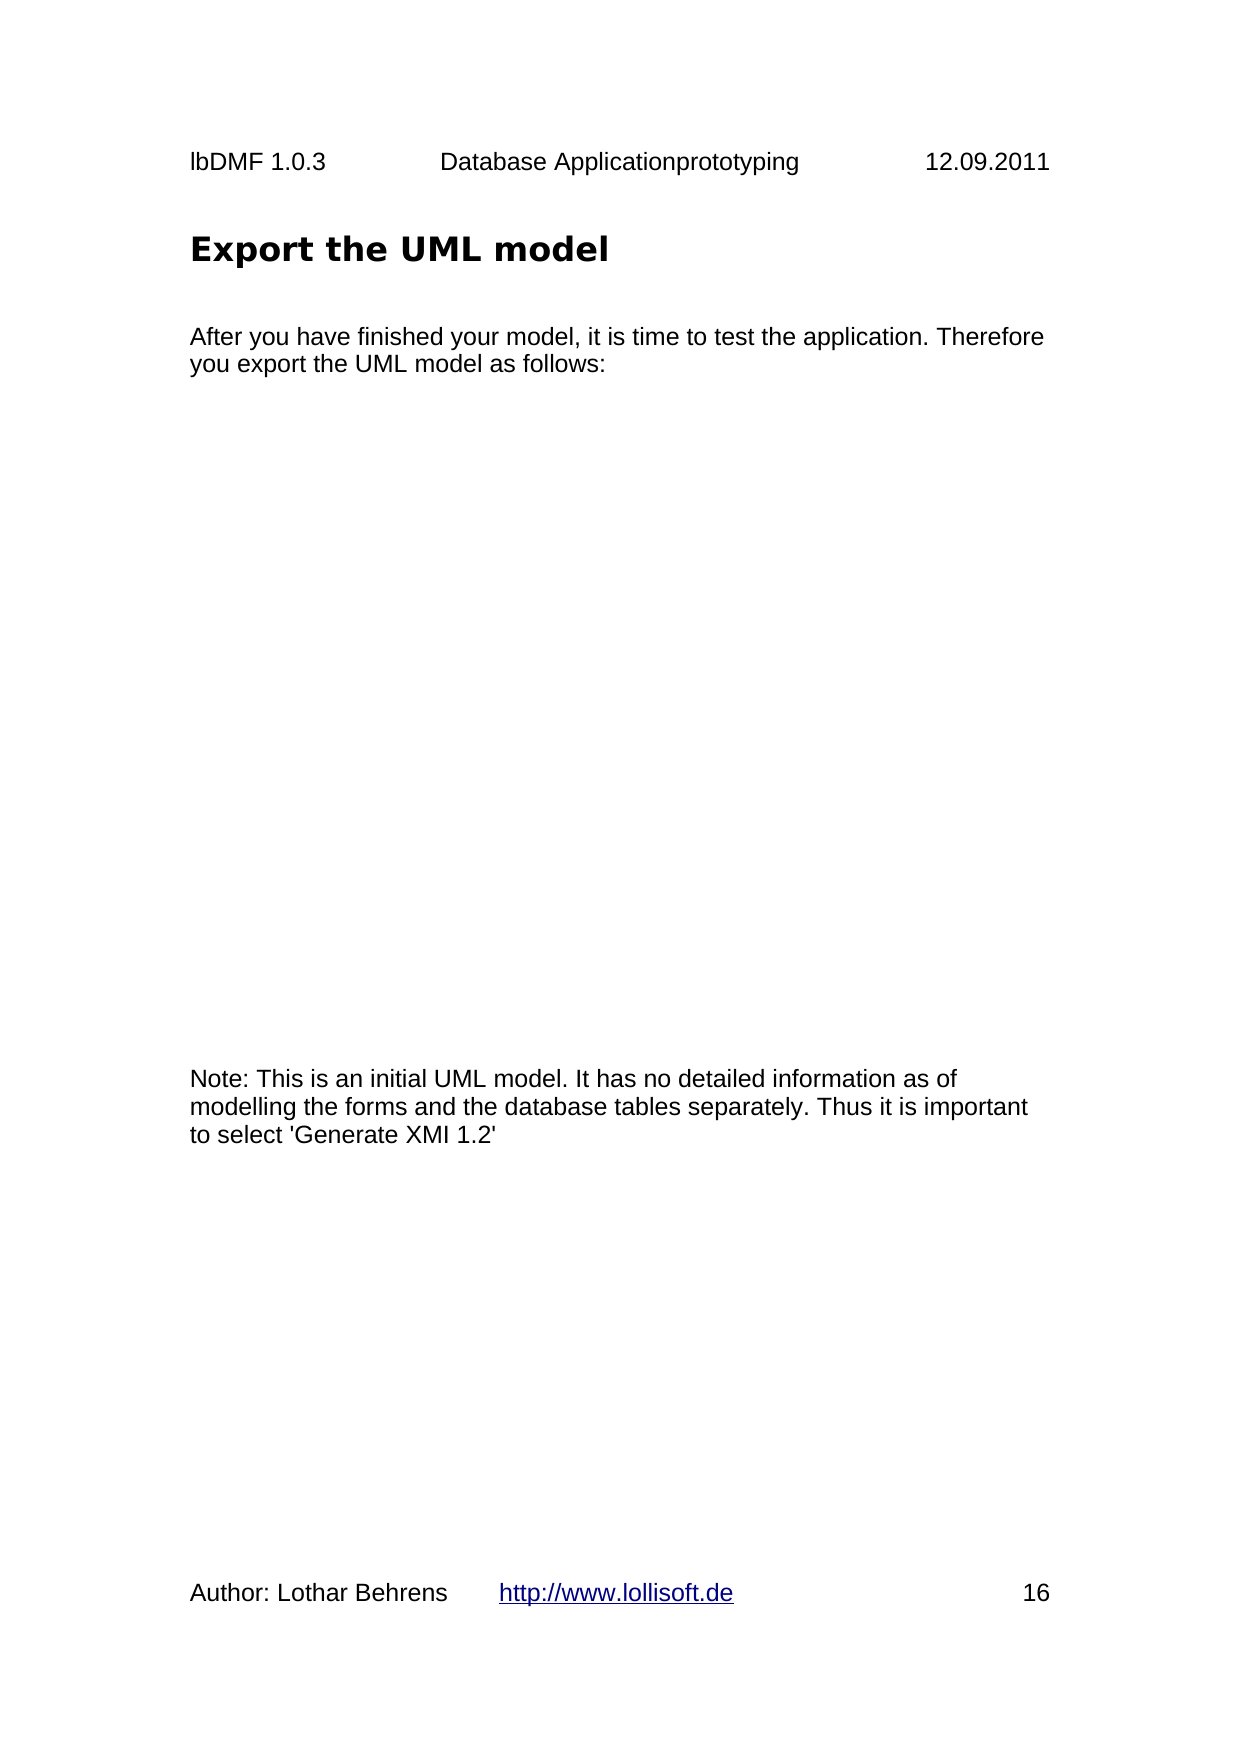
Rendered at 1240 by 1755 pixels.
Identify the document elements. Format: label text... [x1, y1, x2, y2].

text Note: This is an initial UML model. It has no detailed information as of modelling the forms and the database tables separately. Thus it is important to select 'Generate XMI 1.2' [189, 1065, 1050, 1149]
subtitle Export the UML model [189, 230, 1050, 269]
text After you have finished your model, it is time to test the application. Therefore you export the UML model as follows: [189, 322, 1050, 378]
